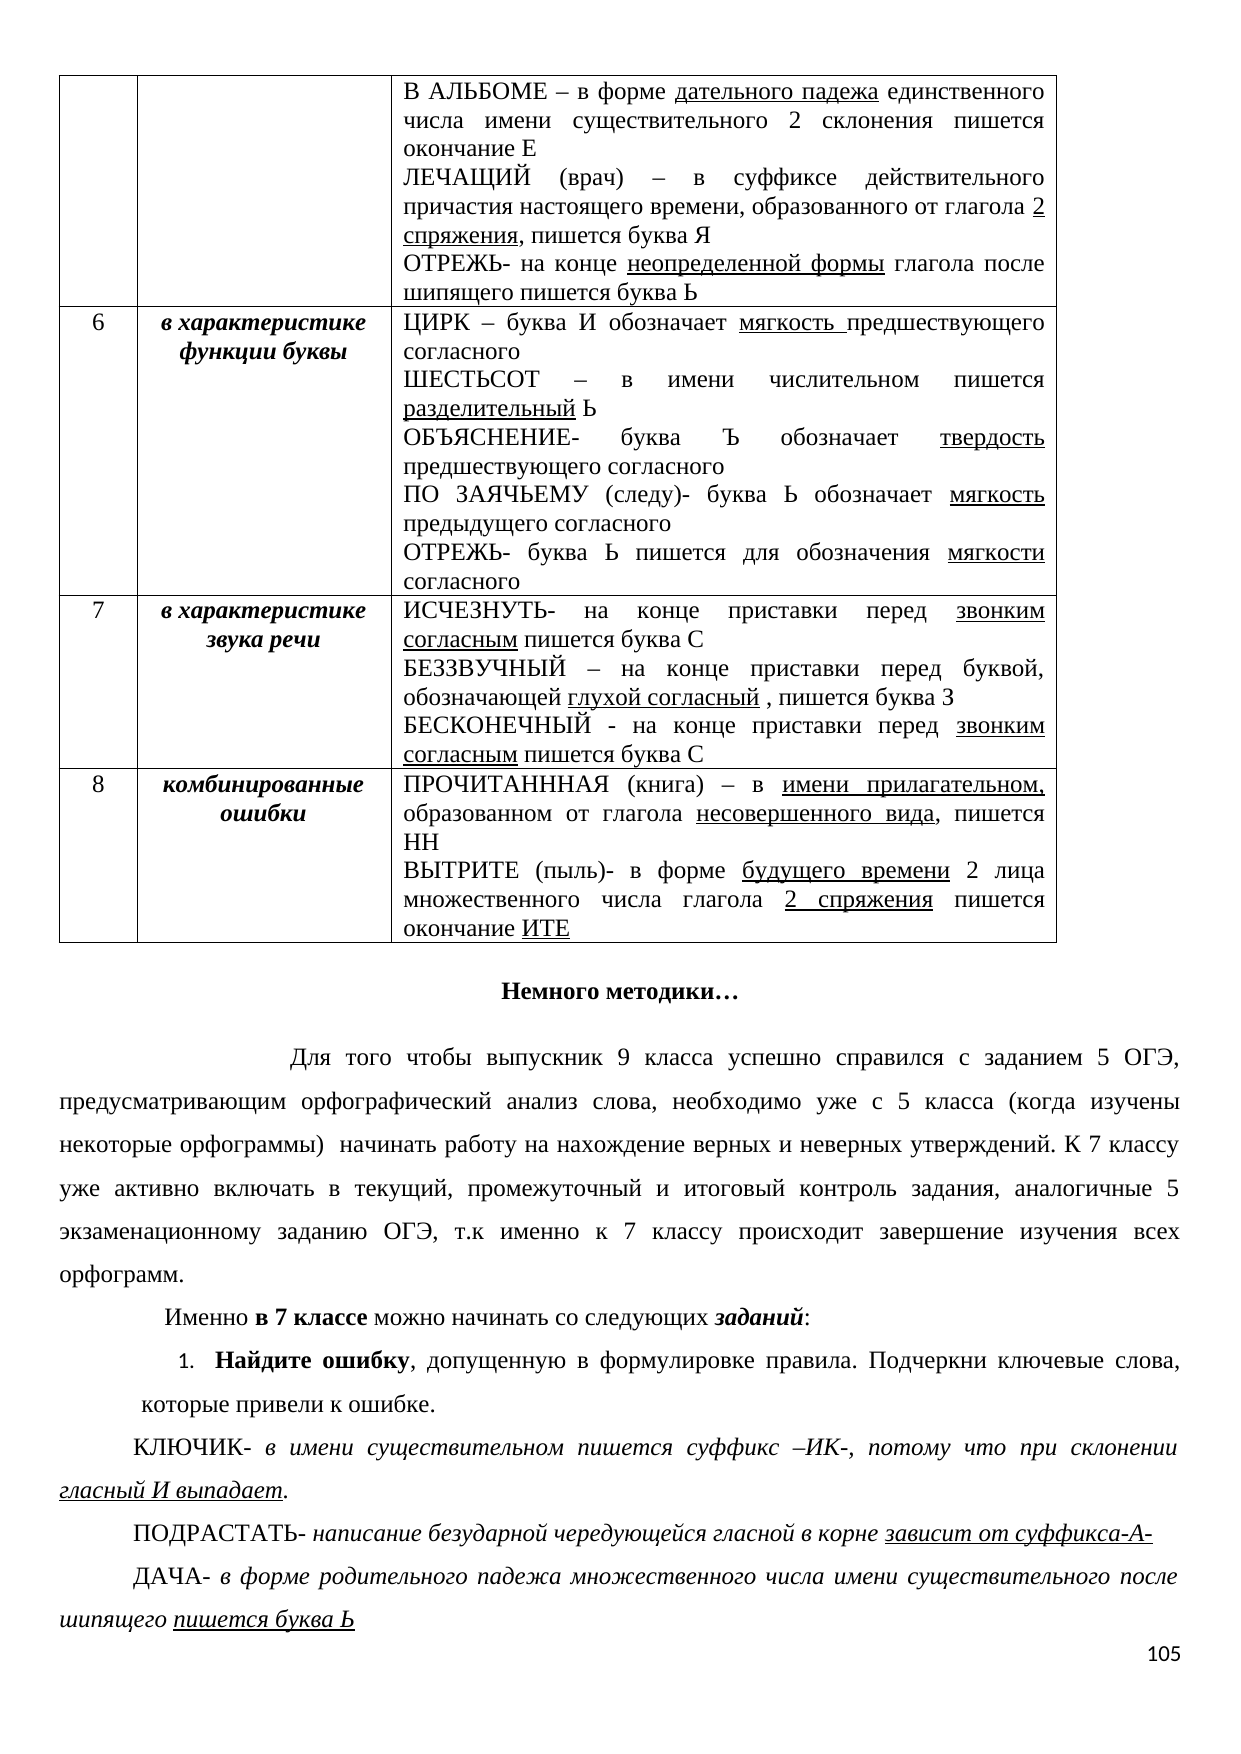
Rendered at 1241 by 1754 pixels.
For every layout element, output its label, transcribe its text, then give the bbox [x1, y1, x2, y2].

text ПОДРАСТАТЬ- написание безударной чередующейся гласной в корне зависит от суффикса-А- [59, 1518, 1181, 1547]
table_cell В АЛЬБОМЕ – в форме дательного падежа единственного числа имени существительного 2 склонения пишется окончание Е ЛЕЧАЩИЙ (врач) – в суффиксе действительного причастия настоящего времени, образованного от глагола 2 спряжения, пишется буква Я ОТРЕЖЬ- на конце неопределенной формы глагола после шипящего пишется буква Ь [392, 76, 1056, 306]
table_cell в характеристике функции буквы [138, 307, 391, 594]
text ДАЧА- в форме родительного падежа множественного числа имени существительного после шипящего пишется буква Ь [59, 1561, 1181, 1633]
text Для того чтобы выпускник 9 класса успешно справился с заданием 5 ОГЭ, предусматривающим орфографический анализ слова, необходимо уже с 5 класса (когда изучены некоторые орфограммы) начинать работу на нахождение верных и неверных утверждений. К 7 классу уже активно включать в текущий, промежуточный и итоговый контроль задания, аналогичные 5 экзаменационному заданию ОГЭ, т.к именно к 7 классу происходит завершение изучения всех орфограмм. [59, 1038, 1181, 1288]
text КЛЮЧИК- в имени существительном пишется суффикс –ИК-, потому что при склонении гласный И выпадает. [59, 1432, 1181, 1504]
list Найдите ошибку, допущенную в формулировке правила. Подчеркни ключевые слова, которые привели к ошибке. [103, 1345, 1181, 1417]
table_cell [60, 76, 137, 306]
text Именно в 7 классе можно начинать со следующих заданий: [59, 1302, 1181, 1331]
table_cell в характеристике звука речи [138, 596, 391, 768]
table_cell ПРОЧИТАНННАЯ (книга) – в имени прилагательном, образованном от глагола несовершенного вида, пишется НН ВЫТРИТЕ (пыль)- в форме будущего времени 2 лица множественного числа глагола 2 спряжения пишется окончание ИТЕ [392, 769, 1056, 942]
table_cell 7 [60, 596, 137, 768]
table_cell 8 [60, 769, 137, 942]
text Немного методики… [59, 976, 1181, 1005]
table_cell комбинированные ошибки [138, 769, 391, 942]
table_cell [138, 76, 391, 306]
table_cell ЦИРК – буква И обозначает мягкость предшествующего согласного ШЕСТЬСОТ – в имени числительном пишется разделительный Ь ОБЪЯСНЕНИЕ- буква Ъ обозначает твердость предшествующего согласного ПО ЗАЯЧЬЕМУ (следу)- буква Ь обозначает мягкость предыдущего согласного ОТРЕЖЬ- буква Ь пишется для обозначения мягкости согласного [392, 307, 1056, 594]
table_cell 6 [60, 307, 137, 594]
table_cell ИСЧЕЗНУТЬ- на конце приставки перед звонким согласным пишется буква С БЕЗЗВУЧНЫЙ – на конце приставки перед буквой, обозначающей глухой согласный , пишется буква З БЕСКОНЕЧНЫЙ - на конце приставки перед звонким согласным пишется буква С [392, 596, 1056, 768]
